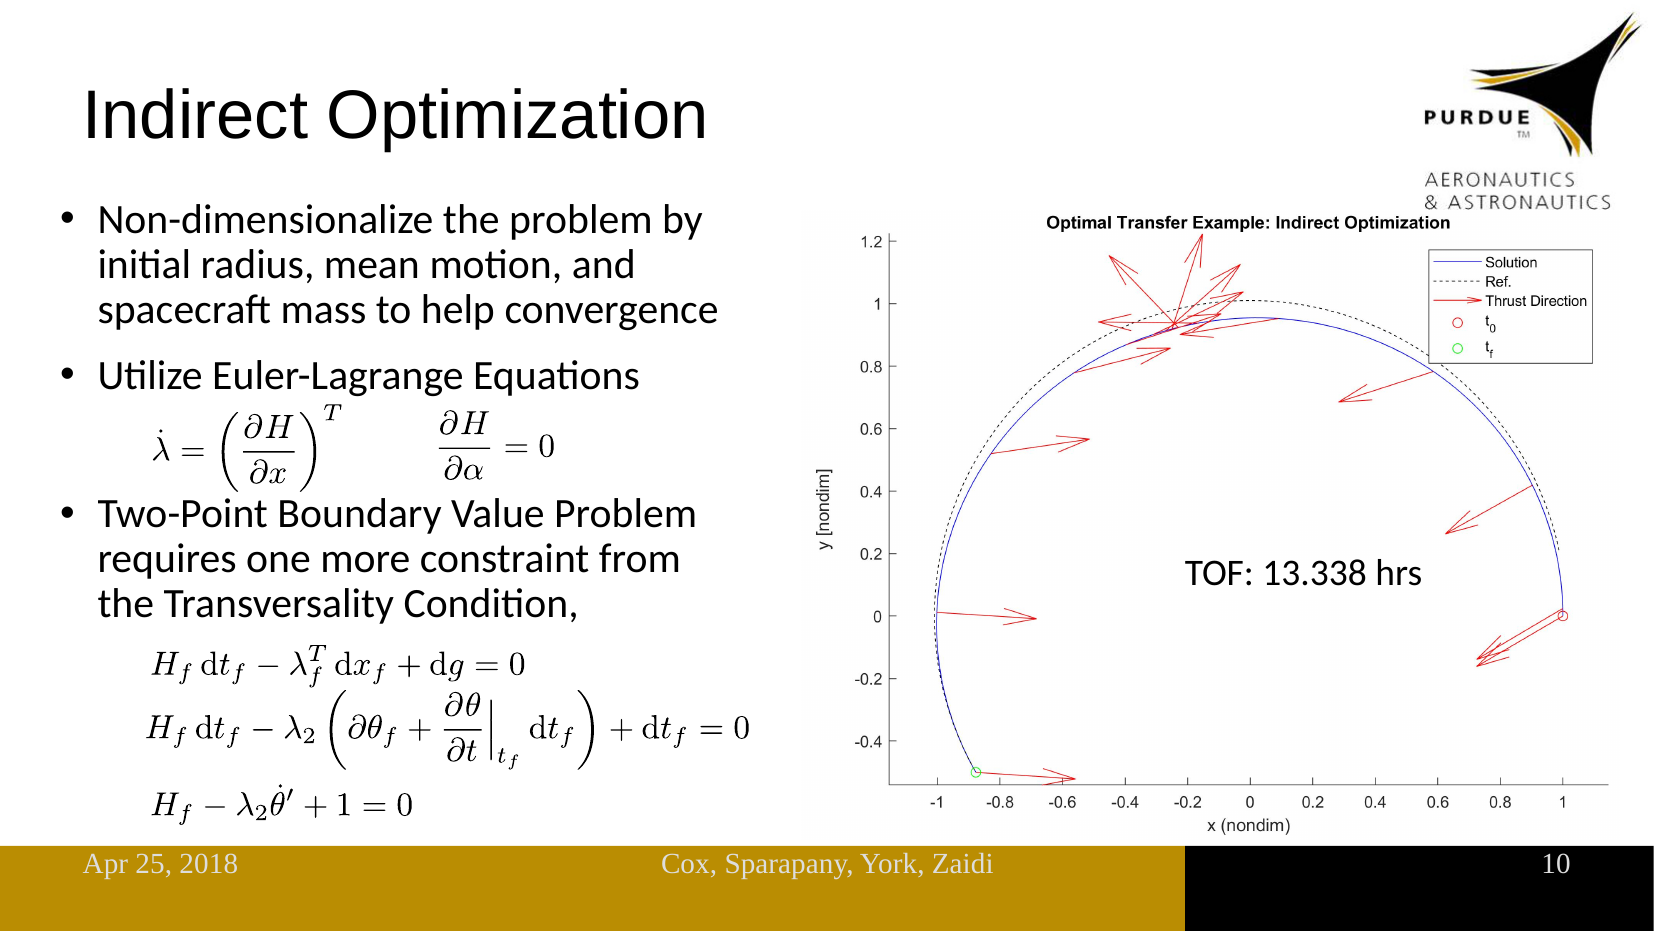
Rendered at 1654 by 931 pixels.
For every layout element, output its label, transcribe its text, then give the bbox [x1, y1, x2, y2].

title Indirect Optimization [82, 37, 1571, 193]
text_box [438, 410, 556, 481]
text_box [144, 690, 751, 770]
text_box [150, 784, 414, 826]
text_box [151, 404, 343, 492]
list Non-dimensionalize the problem by initial radius, mean motion, and spacecraft mass to help convergence Utilize Euler-Lagrange Equations Two-Point Boundary Value Problem requires one more constraint from the Transversality Condition, [45, 189, 756, 781]
text_box [150, 645, 526, 688]
text_box TOF: 13.338 hrs [1169, 540, 1440, 601]
picture [801, 0, 1654, 840]
